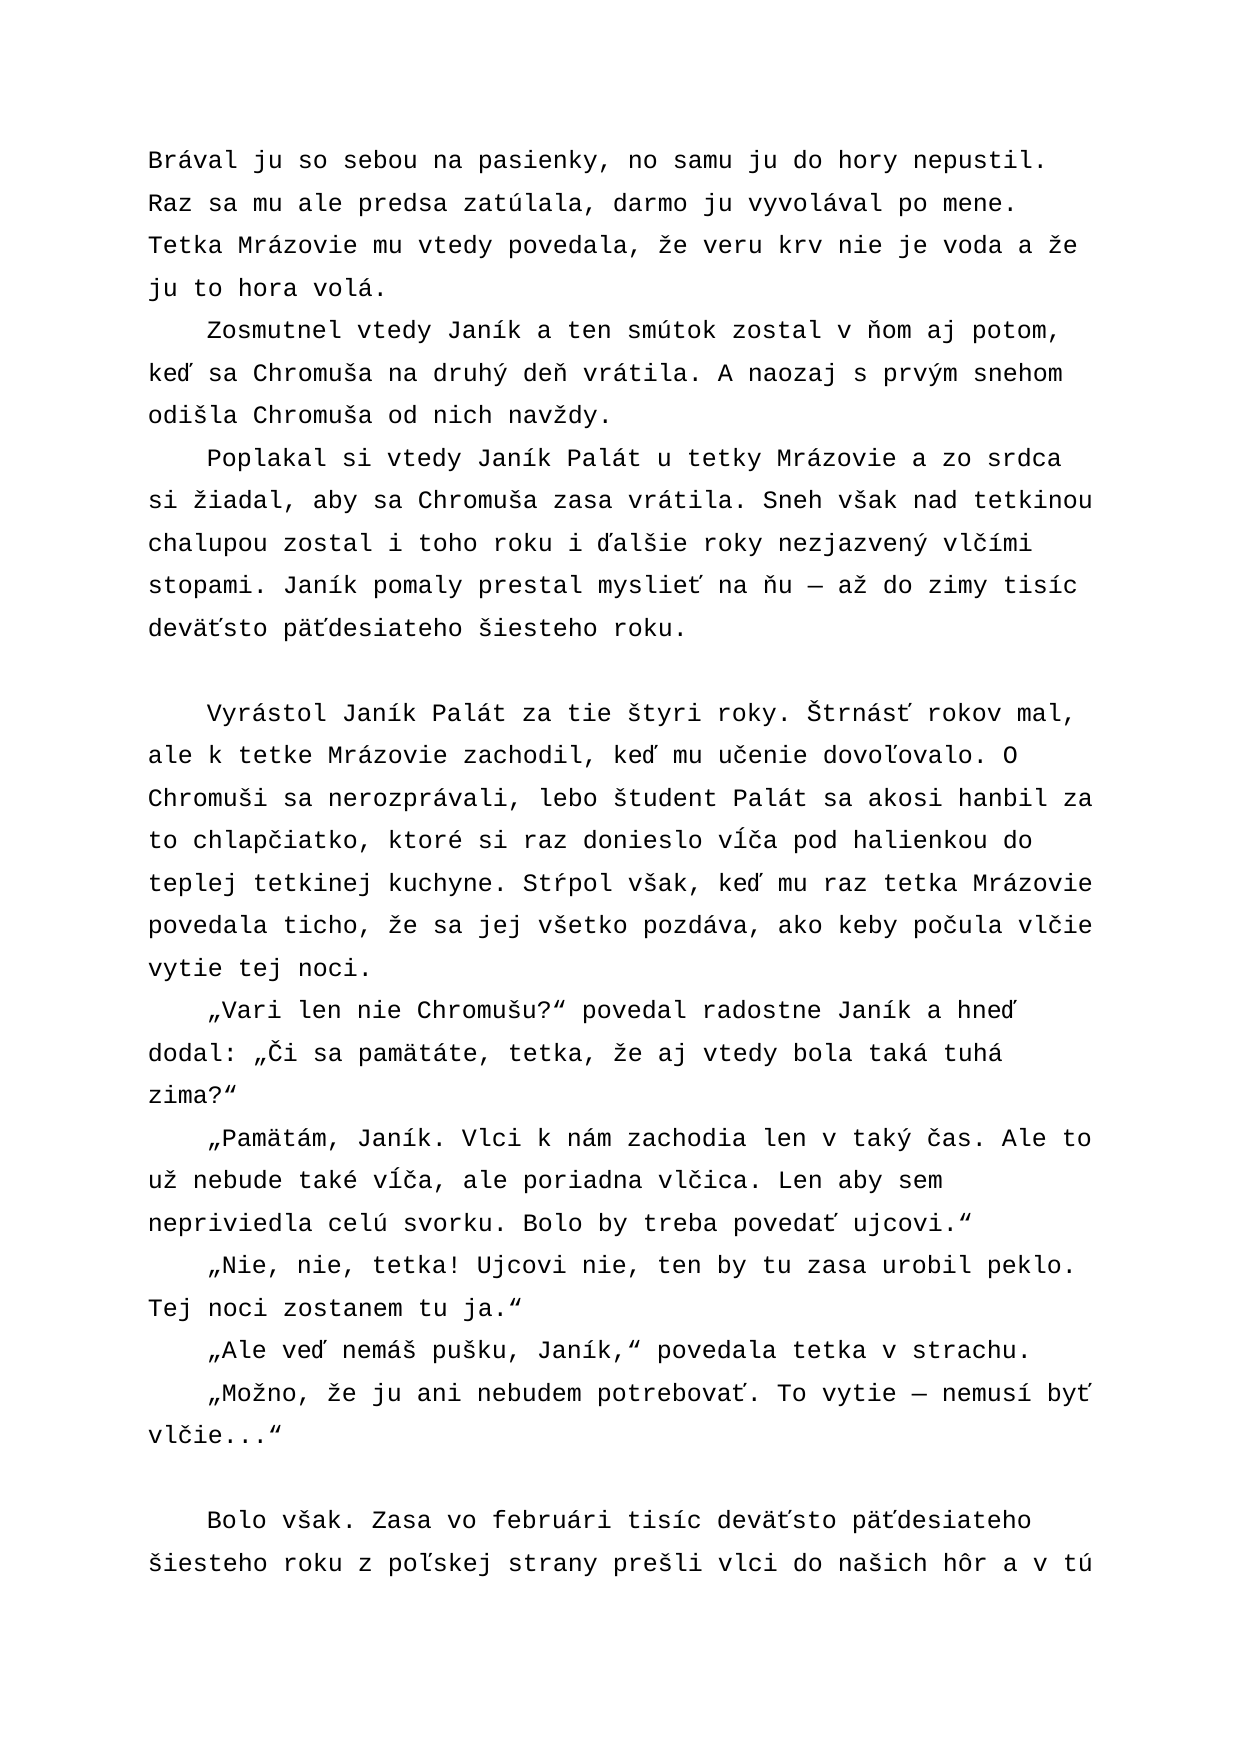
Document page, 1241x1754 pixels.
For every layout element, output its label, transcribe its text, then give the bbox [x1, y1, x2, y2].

text „Ale veď nemáš pušku, Janík,“ povedala tetka v strachu. [148, 1338, 1093, 1366]
text Brával ju so sebou na pasienky, no samu ju do hory nepustil. Raz sa mu ale predsa zatúlala, darmo ju vyvolával po mene. Tetka Mrázovie mu vtedy povedala, že veru krv nie je voda a že ju to hora volá. [148, 148, 1093, 303]
text „Pamätám, Janík. Vlci k nám zachodia len v taký čas. Ale to už nebude také vĺča, ale poriadna vlčica. Len aby sem nepriviedla celú svorku. Bolo by treba povedať ujcovi.“ [148, 1125, 1093, 1238]
text „Vari len nie Chromušu?“ povedal radostne Janík a hneď dodal: „Či sa pamätáte, tetka, že aj vtedy bola taká tuhá zima?“ [148, 998, 1093, 1111]
text Bolo však. Zasa vo februári tisíc deväťsto päťdesiateho šiesteho roku z poľskej strany prešli vlci do našich hôr a v tú [148, 1508, 1093, 1578]
text „Možno, že ju ani nebudem potrebovať. To vytie — nemusí byť vlčie...“ [148, 1380, 1093, 1451]
text „Nie, nie, tetka! Ujcovi nie, ten by tu zasa urobil peklo. Tej noci zostanem tu ja.“ [148, 1253, 1093, 1323]
text Vyrástol Janík Palát za tie štyri roky. Štrnásť rokov mal, ale k tetke Mrázovie zachodil, keď mu učenie dovoľovalo. O Chromuši sa nerozprávali, lebo študent Palát sa akosi hanbil za to chlapčiatko, ktoré si raz donieslo vĺča pod halienkou do teplej tetkinej kuchyne. Stŕpol však, keď mu raz tetka Mrázovie povedala ticho, že sa jej všetko pozdáva, ako keby počula vlčie vytie tej noci. [148, 700, 1093, 983]
text Poplakal si vtedy Janík Palát u tetky Mrázovie a zo srdca si žiadal, aby sa Chromuša zasa vrátila. Sneh však nad tetkinou chalupou zostal i toho roku i ďalšie roky nezjazvený vlčími stopami. Janík pomaly prestal myslieť na ňu — až do zimy tisíc deväťsto päťdesiateho šiesteho roku. [148, 445, 1093, 643]
text Zosmutnel vtedy Janík a ten smútok zostal v ňom aj potom, keď sa Chromuša na druhý deň vrátila. A naozaj s prvým snehom odišla Chromuša od nich navždy. [148, 318, 1093, 431]
